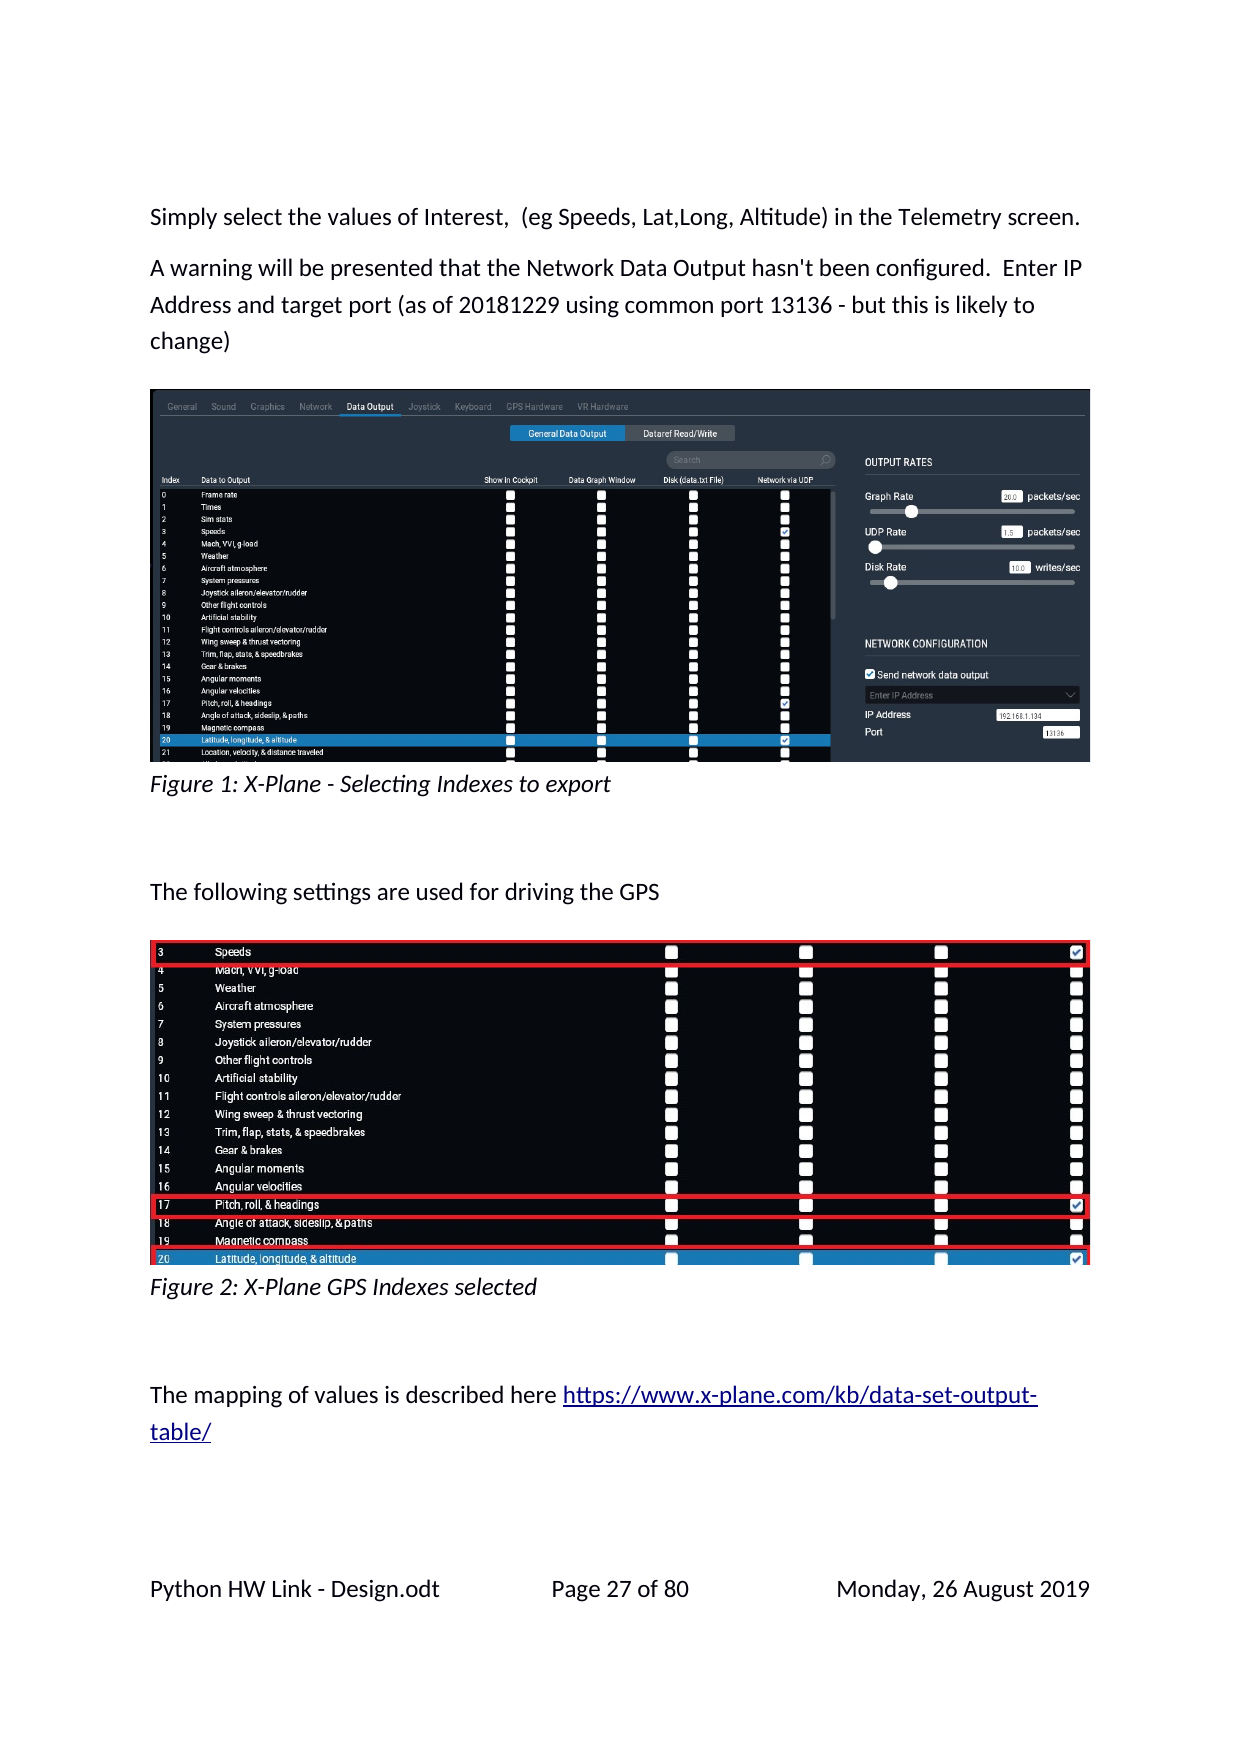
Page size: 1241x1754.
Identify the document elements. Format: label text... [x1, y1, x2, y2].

picture [150, 389, 1091, 762]
text The mapping of values is described here https://www.x-plane.com/kb/data-set-output-table/ [150, 1379, 1090, 1446]
picture [150, 940, 1091, 1265]
text Figure 1: X-Plane - Selecting Indexes to export [150, 762, 1090, 799]
text The following settings are used for driving the GPS [150, 876, 1090, 907]
text A warning will be presented that the Network Data Output hasn't been configured. Enter IP Address and target port (as of 20181229 using common port 13136 - but this is likely to change) [150, 252, 1090, 356]
text Figure 2: X-Plane GPS Indexes selected [150, 1265, 1090, 1301]
text Simply select the values of Interest, (eg Speeds, Lat,Long, Altitude) in the Telemetry screen. [150, 201, 1090, 232]
